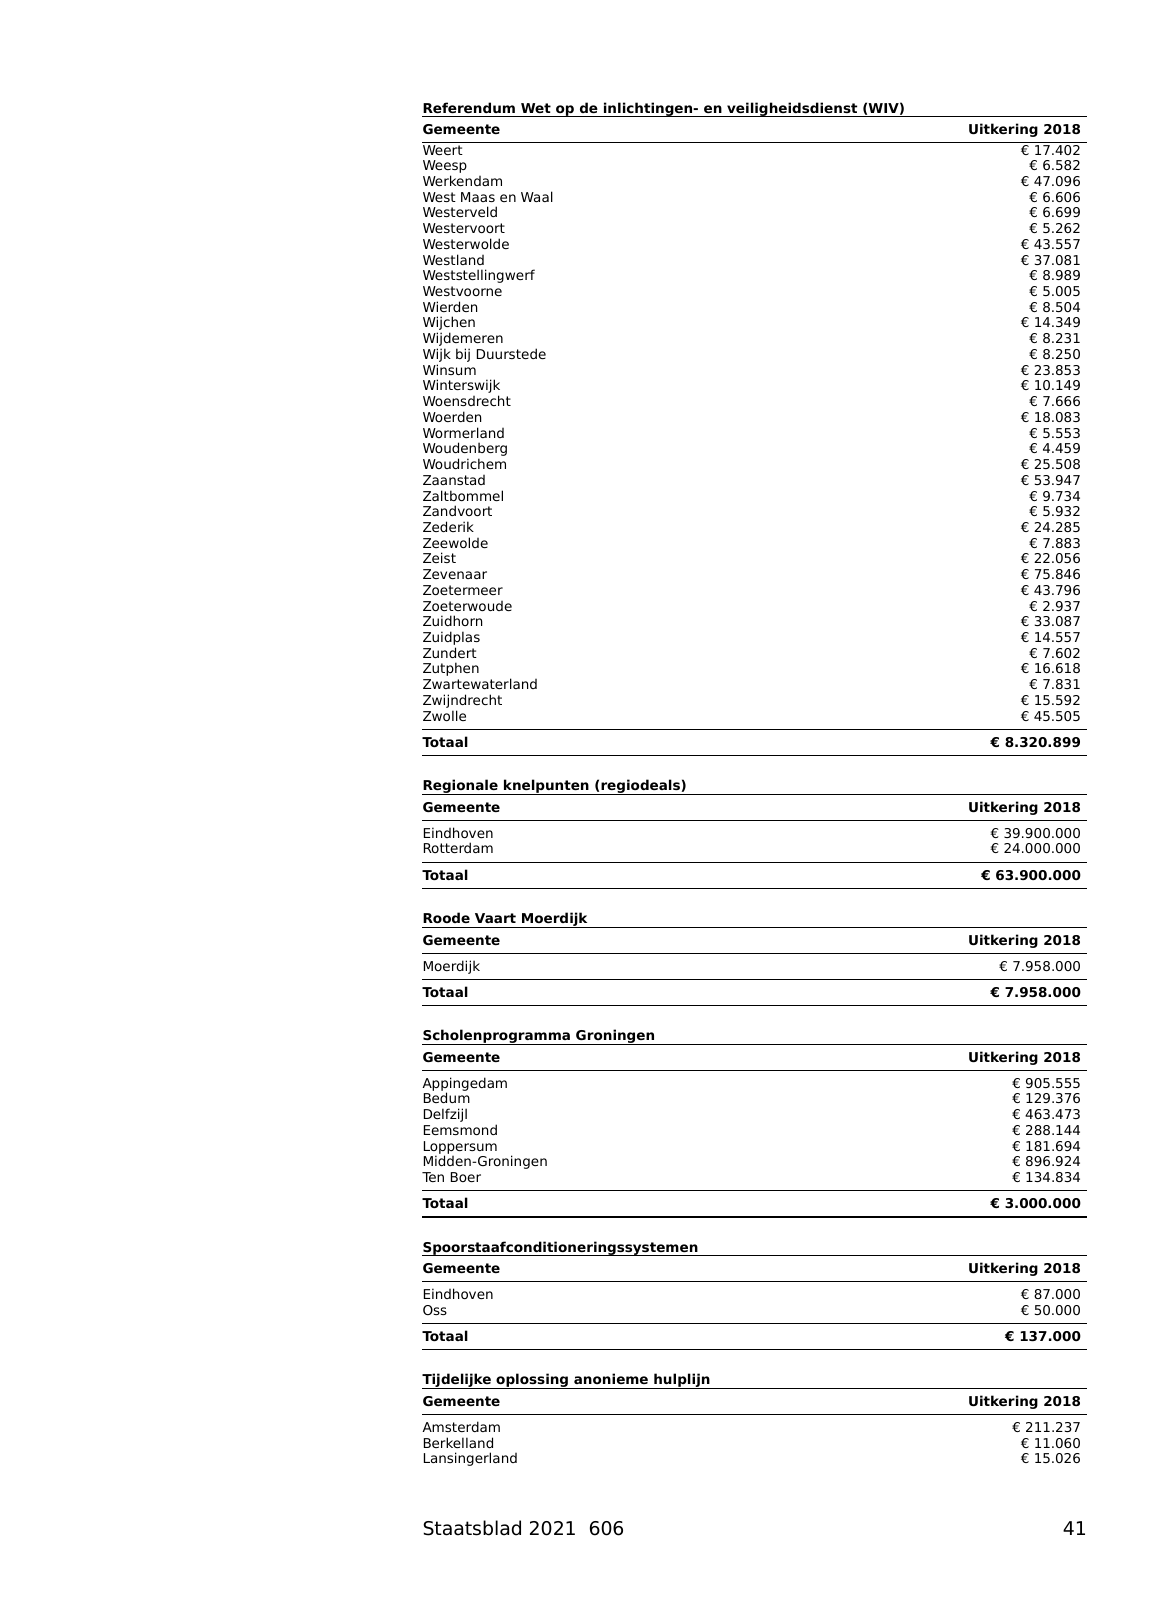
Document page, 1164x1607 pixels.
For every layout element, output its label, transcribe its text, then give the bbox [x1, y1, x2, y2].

table_cell € 14.349 [863, 315, 1087, 331]
table_cell € 2.937 [863, 599, 1087, 614]
table_cell € 181.694 [839, 1139, 1087, 1154]
table_cell Woensdrecht [422, 394, 862, 410]
table_header Tijdelijke oplossing anonieme hulplijn [422, 1372, 1087, 1388]
table_cell € 6.582 [863, 158, 1087, 174]
table_cell € 7.831 [863, 677, 1087, 693]
table_cell Moerdijk [422, 954, 839, 979]
table_cell € 16.618 [863, 661, 1087, 677]
table_cell Midden-Groningen [422, 1154, 839, 1170]
table_cell € 137.000 [839, 1324, 1087, 1349]
table_cell Werkendam [422, 174, 862, 189]
table_cell € 896.924 [839, 1154, 1087, 1170]
table_cell Uitkering 2018 [839, 1389, 1087, 1414]
table_cell Wormerland [422, 425, 862, 441]
table_cell Bedum [422, 1091, 839, 1107]
table_cell Gemeente [422, 928, 839, 953]
table_cell Amsterdam [422, 1415, 839, 1436]
table_cell € 17.402 [863, 143, 1087, 158]
table_cell Westland [422, 253, 862, 268]
table_cell Gemeente [422, 1389, 839, 1414]
table_cell Gemeente [422, 1045, 839, 1070]
table_cell € 14.557 [863, 630, 1087, 646]
table_cell € 905.555 [839, 1071, 1087, 1091]
table_cell Zwartewaterland [422, 677, 862, 693]
table_cell Gemeente [422, 1256, 839, 1281]
table_cell Zwolle [422, 709, 862, 729]
table_cell Totaal [422, 1191, 839, 1216]
table_cell € 24.000.000 [839, 841, 1087, 862]
table_cell € 3.000.000 [839, 1191, 1087, 1216]
table_cell € 33.087 [863, 614, 1087, 630]
table_cell € 43.557 [863, 237, 1087, 252]
table_cell Eindhoven [422, 1282, 839, 1303]
table_cell € 8.231 [863, 331, 1087, 347]
table_cell € 7.958.000 [839, 954, 1087, 979]
table_cell Westerveld [422, 205, 862, 221]
table_cell Wijchen [422, 315, 862, 331]
table_cell € 129.376 [839, 1091, 1087, 1107]
table_cell Uitkering 2018 [839, 1256, 1087, 1281]
table_cell € 24.285 [863, 520, 1087, 536]
table_cell € 463.473 [839, 1107, 1087, 1123]
table_cell Zandvoort [422, 504, 862, 520]
table_cell Zutphen [422, 661, 862, 677]
table_cell € 43.796 [863, 583, 1087, 598]
table_cell Zeist [422, 551, 862, 567]
table_cell Winterswijk [422, 378, 862, 394]
table_cell € 18.083 [863, 410, 1087, 425]
table_cell € 23.853 [863, 363, 1087, 378]
table_cell Zeewolde [422, 536, 862, 551]
table_cell € 8.320.899 [863, 730, 1087, 755]
table_cell Uitkering 2018 [839, 1045, 1087, 1070]
table_cell Totaal [422, 1324, 839, 1349]
table_cell € 7.883 [863, 536, 1087, 551]
table_cell € 134.834 [839, 1170, 1087, 1190]
table_cell € 39.900.000 [839, 821, 1087, 841]
table_cell Zwijndrecht [422, 693, 862, 708]
table_cell Eemsmond [422, 1123, 839, 1138]
table_cell € 15.026 [839, 1451, 1087, 1467]
table_cell Gemeente [422, 795, 839, 820]
table_cell Zaltbommel [422, 488, 862, 504]
table_cell € 9.734 [863, 488, 1087, 504]
table_cell Ten Boer [422, 1170, 839, 1190]
table_cell Uitkering 2018 [863, 117, 1087, 142]
table_cell Gemeente [422, 117, 862, 142]
table_cell Wierden [422, 300, 862, 315]
table_header Referendum Wet op de inlichtingen- en veiligheidsdienst (WIV) [422, 100, 1087, 116]
table_cell € 15.592 [863, 693, 1087, 708]
table_cell € 7.666 [863, 394, 1087, 410]
table_cell Rotterdam [422, 841, 839, 862]
table_cell € 6.606 [863, 190, 1087, 205]
table_cell Zuidplas [422, 630, 862, 646]
table_cell Woerden [422, 410, 862, 425]
table_cell Zaanstad [422, 473, 862, 488]
table_cell Weststellingwerf [422, 268, 862, 284]
table_cell € 211.237 [839, 1415, 1087, 1436]
table_cell € 6.699 [863, 205, 1087, 221]
table_cell Zoeterwoude [422, 599, 862, 614]
table_cell € 4.459 [863, 441, 1087, 457]
table_cell Woudenberg [422, 441, 862, 457]
table_cell Zederik [422, 520, 862, 536]
table_cell € 37.081 [863, 253, 1087, 268]
table_cell Totaal [422, 863, 839, 888]
table_cell Weert [422, 143, 862, 158]
table_header Scholenprogramma Groningen [422, 1028, 1087, 1044]
table_cell Zevenaar [422, 567, 862, 583]
table_cell € 11.060 [839, 1436, 1087, 1451]
table_cell Zuidhorn [422, 614, 862, 630]
table_header Roode Vaart Moerdijk [422, 911, 1087, 927]
table_cell Woudrichem [422, 457, 862, 473]
table_cell € 10.149 [863, 378, 1087, 394]
table_cell € 5.262 [863, 221, 1087, 237]
table_cell Totaal [422, 730, 862, 755]
table_cell € 63.900.000 [839, 863, 1087, 888]
table_cell € 7.602 [863, 646, 1087, 661]
table_cell € 22.056 [863, 551, 1087, 567]
table_cell Westerwolde [422, 237, 862, 252]
table_cell Zundert [422, 646, 862, 661]
table_cell Winsum [422, 363, 862, 378]
table_cell West Maas en Waal [422, 190, 862, 205]
table_cell Wijk bij Duurstede [422, 347, 862, 362]
table_cell € 5.553 [863, 425, 1087, 441]
table_cell Loppersum [422, 1139, 839, 1154]
table_cell Westvoorne [422, 284, 862, 299]
table_cell Totaal [422, 980, 839, 1005]
table_cell € 8.989 [863, 268, 1087, 284]
table_cell € 5.005 [863, 284, 1087, 299]
table_cell Wijdemeren [422, 331, 862, 347]
table_cell € 45.505 [863, 709, 1087, 729]
table_cell € 288.144 [839, 1123, 1087, 1138]
table_cell Eindhoven [422, 821, 839, 841]
table_cell Berkelland [422, 1436, 839, 1451]
table_cell € 8.504 [863, 300, 1087, 315]
table_cell € 87.000 [839, 1282, 1087, 1303]
table_cell Uitkering 2018 [839, 928, 1087, 953]
table_cell Lansingerland [422, 1451, 839, 1467]
table_cell € 47.096 [863, 174, 1087, 189]
table_cell € 8.250 [863, 347, 1087, 362]
table_cell € 7.958.000 [839, 980, 1087, 1005]
table_header Regionale knelpunten (regiodeals) [422, 778, 1087, 794]
table_cell € 53.947 [863, 473, 1087, 488]
table_cell Weesp [422, 158, 862, 174]
table_header Spoorstaafconditioneringssystemen [422, 1239, 1087, 1255]
table_cell Appingedam [422, 1071, 839, 1091]
table_cell Delfzijl [422, 1107, 839, 1123]
table_cell € 75.846 [863, 567, 1087, 583]
table_cell Oss [422, 1303, 839, 1323]
table_cell € 25.508 [863, 457, 1087, 473]
table_cell € 50.000 [839, 1303, 1087, 1323]
table_cell € 5.932 [863, 504, 1087, 520]
table_cell Uitkering 2018 [839, 795, 1087, 820]
table_cell Zoetermeer [422, 583, 862, 598]
table_cell Westervoort [422, 221, 862, 237]
